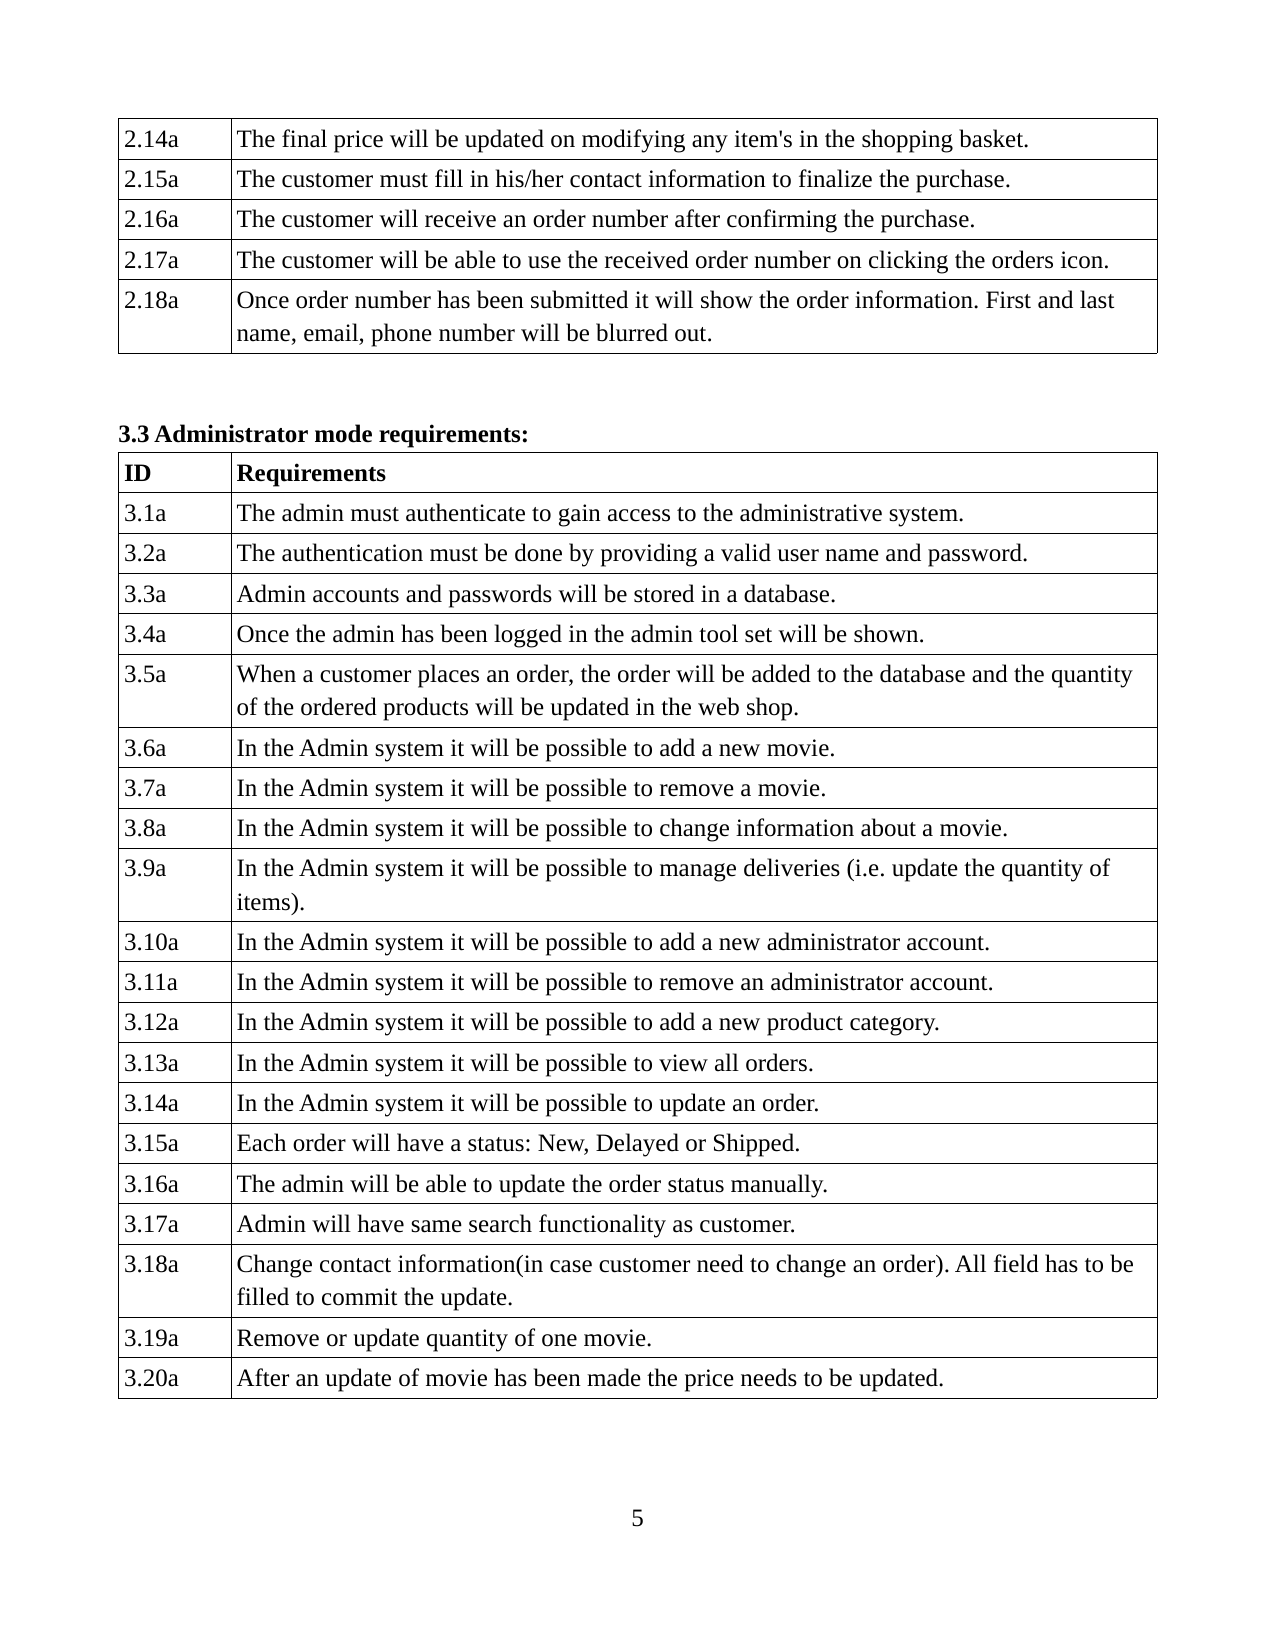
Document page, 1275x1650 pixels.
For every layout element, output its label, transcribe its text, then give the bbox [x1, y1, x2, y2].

table_cell The authentication must be done by providing a valid user name and password. [232, 534, 1157, 573]
table_cell 3.15a [119, 1124, 231, 1163]
table_cell 3.19a [119, 1318, 231, 1357]
table_cell In the Admin system it will be possible to manage deliveries (i.e. update the quantity of items). [232, 849, 1157, 921]
table_cell 2.17a [119, 240, 231, 279]
table_cell The admin will be able to update the order status manually. [232, 1164, 1157, 1203]
table_cell Change contact information(in case customer need to change an order). All field has to be filled to commit the update. [232, 1245, 1157, 1317]
table_cell After an update of movie has been made the price needs to be updated. [232, 1358, 1157, 1397]
table_cell 2.15a [119, 160, 231, 199]
table_cell The final price will be updated on modifying any item's in the shopping basket. [232, 119, 1157, 158]
table_cell 3.2a [119, 534, 231, 573]
table_cell 3.18a [119, 1245, 231, 1317]
table_cell 3.17a [119, 1204, 231, 1243]
table_cell In the Admin system it will be possible to add a new movie. [232, 728, 1157, 767]
table_cell 3.12a [119, 1003, 231, 1042]
table_cell In the Admin system it will be possible to remove a movie. [232, 768, 1157, 807]
table_cell Remove or update quantity of one movie. [232, 1318, 1157, 1357]
table_cell 3.8a [119, 809, 231, 848]
table_cell Admin will have same search functionality as customer. [232, 1204, 1157, 1243]
table_cell In the Admin system it will be possible to add a new product category. [232, 1003, 1157, 1042]
table_cell Once order number has been submitted it will show the order information. First and last name, email, phone number will be blurred out. [232, 280, 1157, 353]
table_cell 3.11a [119, 962, 231, 1002]
table_cell 3.14a [119, 1083, 231, 1123]
table_cell 2.14a [119, 119, 231, 158]
table_cell 3.5a [119, 655, 231, 727]
text 3.3 Administrator mode requirements: [118, 419, 1157, 448]
table_cell 3.4a [119, 614, 231, 653]
table_cell 2.18a [119, 280, 231, 353]
table_cell In the Admin system it will be possible to view all orders. [232, 1043, 1157, 1082]
table_cell Each order will have a status: New, Delayed or Shipped. [232, 1124, 1157, 1163]
table_header ID [119, 453, 231, 492]
table_cell 3.10a [119, 922, 231, 961]
table_cell Admin accounts and passwords will be stored in a database. [232, 574, 1157, 613]
table_cell In the Admin system it will be possible to change information about a movie. [232, 809, 1157, 848]
table_cell In the Admin system it will be possible to update an order. [232, 1083, 1157, 1123]
table_cell 3.16a [119, 1164, 231, 1203]
table_cell The customer will receive an order number after confirming the purchase. [232, 200, 1157, 239]
table_cell 2.16a [119, 200, 231, 239]
table_cell Once the admin has been logged in the admin tool set will be shown. [232, 614, 1157, 653]
table_cell 3.13a [119, 1043, 231, 1082]
table_cell The customer must fill in his/her contact information to finalize the purchase. [232, 160, 1157, 199]
table_cell In the Admin system it will be possible to remove an administrator account. [232, 962, 1157, 1002]
table_cell 3.20a [119, 1358, 231, 1397]
table_cell 3.9a [119, 849, 231, 921]
table_cell In the Admin system it will be possible to add a new administrator account. [232, 922, 1157, 961]
table_cell The customer will be able to use the received order number on clicking the orders icon. [232, 240, 1157, 279]
table_cell 3.1a [119, 493, 231, 532]
table_cell The admin must authenticate to gain access to the administrative system. [232, 493, 1157, 532]
table_cell 3.7a [119, 768, 231, 807]
table_cell 3.3a [119, 574, 231, 613]
table_cell When a customer places an order, the order will be added to the database and the quantity of the ordered products will be updated in the web shop. [232, 655, 1157, 727]
table_header Requirements [232, 453, 1157, 492]
table_cell 3.6a [119, 728, 231, 767]
